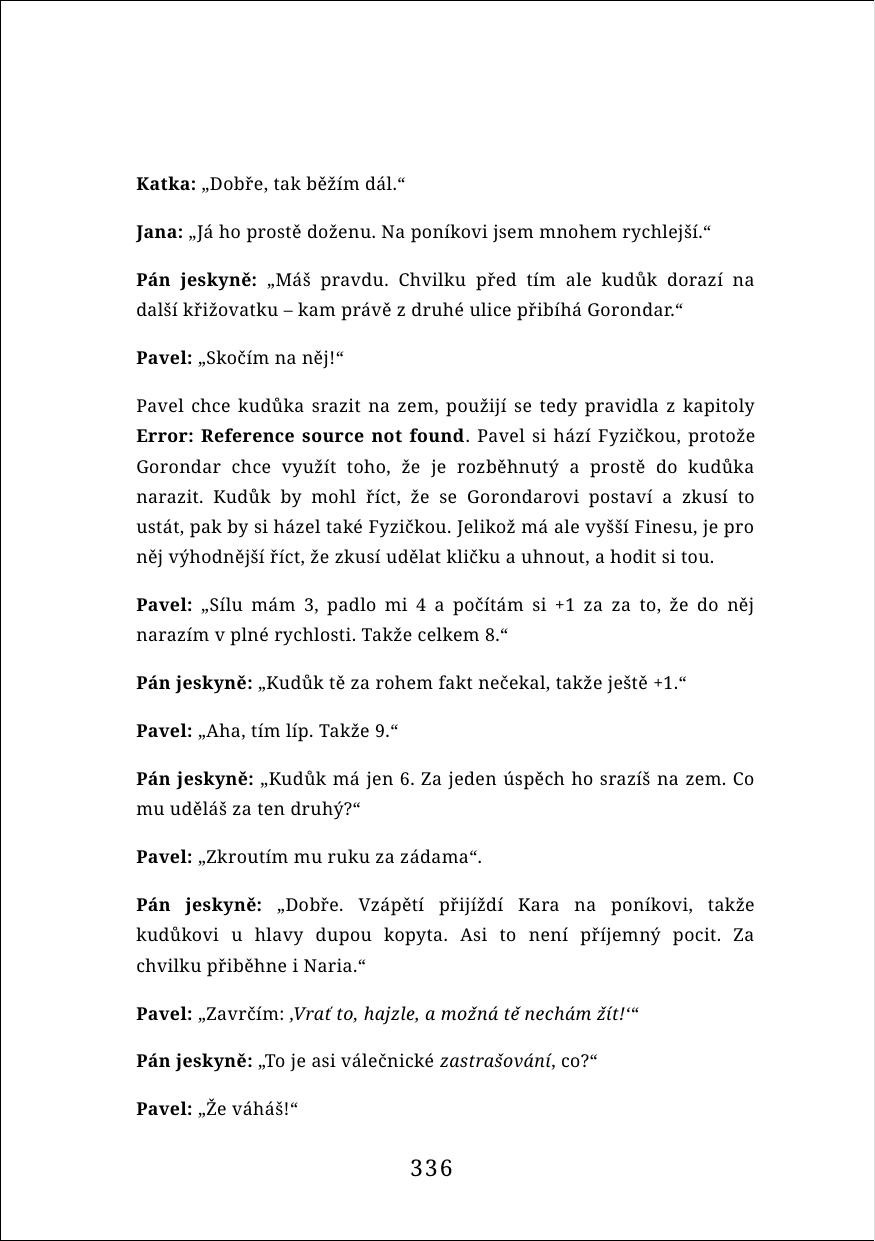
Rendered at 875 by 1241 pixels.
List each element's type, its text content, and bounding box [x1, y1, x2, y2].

text Pán jeskyně: „To je asi válečnické zastrašování, co?“ [136, 1049, 756, 1073]
text Pavel: „Sílu mám 3, padlo mi 4 a počítám si +1 za za to, že do něj narazím v plné rychlosti. Takže celkem 8.“ [136, 593, 756, 647]
text Pavel: „Aha, tím líp. Takže 9.“ [136, 719, 756, 743]
text Pavel: „Skočím na něj!“ [136, 346, 756, 370]
text Pavel: „Zavrčím: ‚Vrať to, hajzle, a možná tě nechám žít!‘“ [136, 1001, 756, 1025]
text Pavel: „Že váháš!“ [136, 1097, 756, 1121]
text Pán jeskyně: „Kudůk tě za rohem fakt nečekal, takže ještě +1.“ [136, 671, 756, 695]
text Katka: „Dobře, tak běžím dál.“ [136, 172, 756, 196]
text Jana: „Já ho prostě doženu. Na poníkovi jsem mnohem rychlejší.“ [136, 220, 756, 244]
text Pán jeskyně: „Dobře. Vzápětí přijíždí Kara na poníkovi, takže kudůkovi u hlavy dupou kopyta. Asi to není příjemný pocit. Za chvilku přiběhne i Naria.“ [136, 893, 756, 977]
text Pavel chce kudůka srazit na zem, použijí se tedy pravidla z kapitoly Error: Reference source not found. Pavel si hází Fyzičkou, protože Gorondar chce využít toho, že je rozběhnutý a prostě do kudůka narazit. Kudůk by mohl říct, že se Gorondarovi postaví a zkusí to ustát, pak by si házel také Fyzičkou. Jelikož má ale vyšší Finesu, je pro něj výhodnější říct, že zkusí udělat kličku a uhnout, a hodit si tou. [136, 394, 756, 569]
text Pán jeskyně: „Máš pravdu. Chvilku před tím ale kudůk dorazí na další křižovatku – kam právě z druhé ulice přibíhá Gorondar.“ [136, 268, 756, 322]
text Pán jeskyně: „Kudůk má jen 6. Za jeden úspěch ho srazíš na zem. Co mu uděláš za ten druhý?“ [136, 767, 756, 821]
text Pavel: „Zkroutím mu ruku za zádama“. [136, 845, 756, 869]
